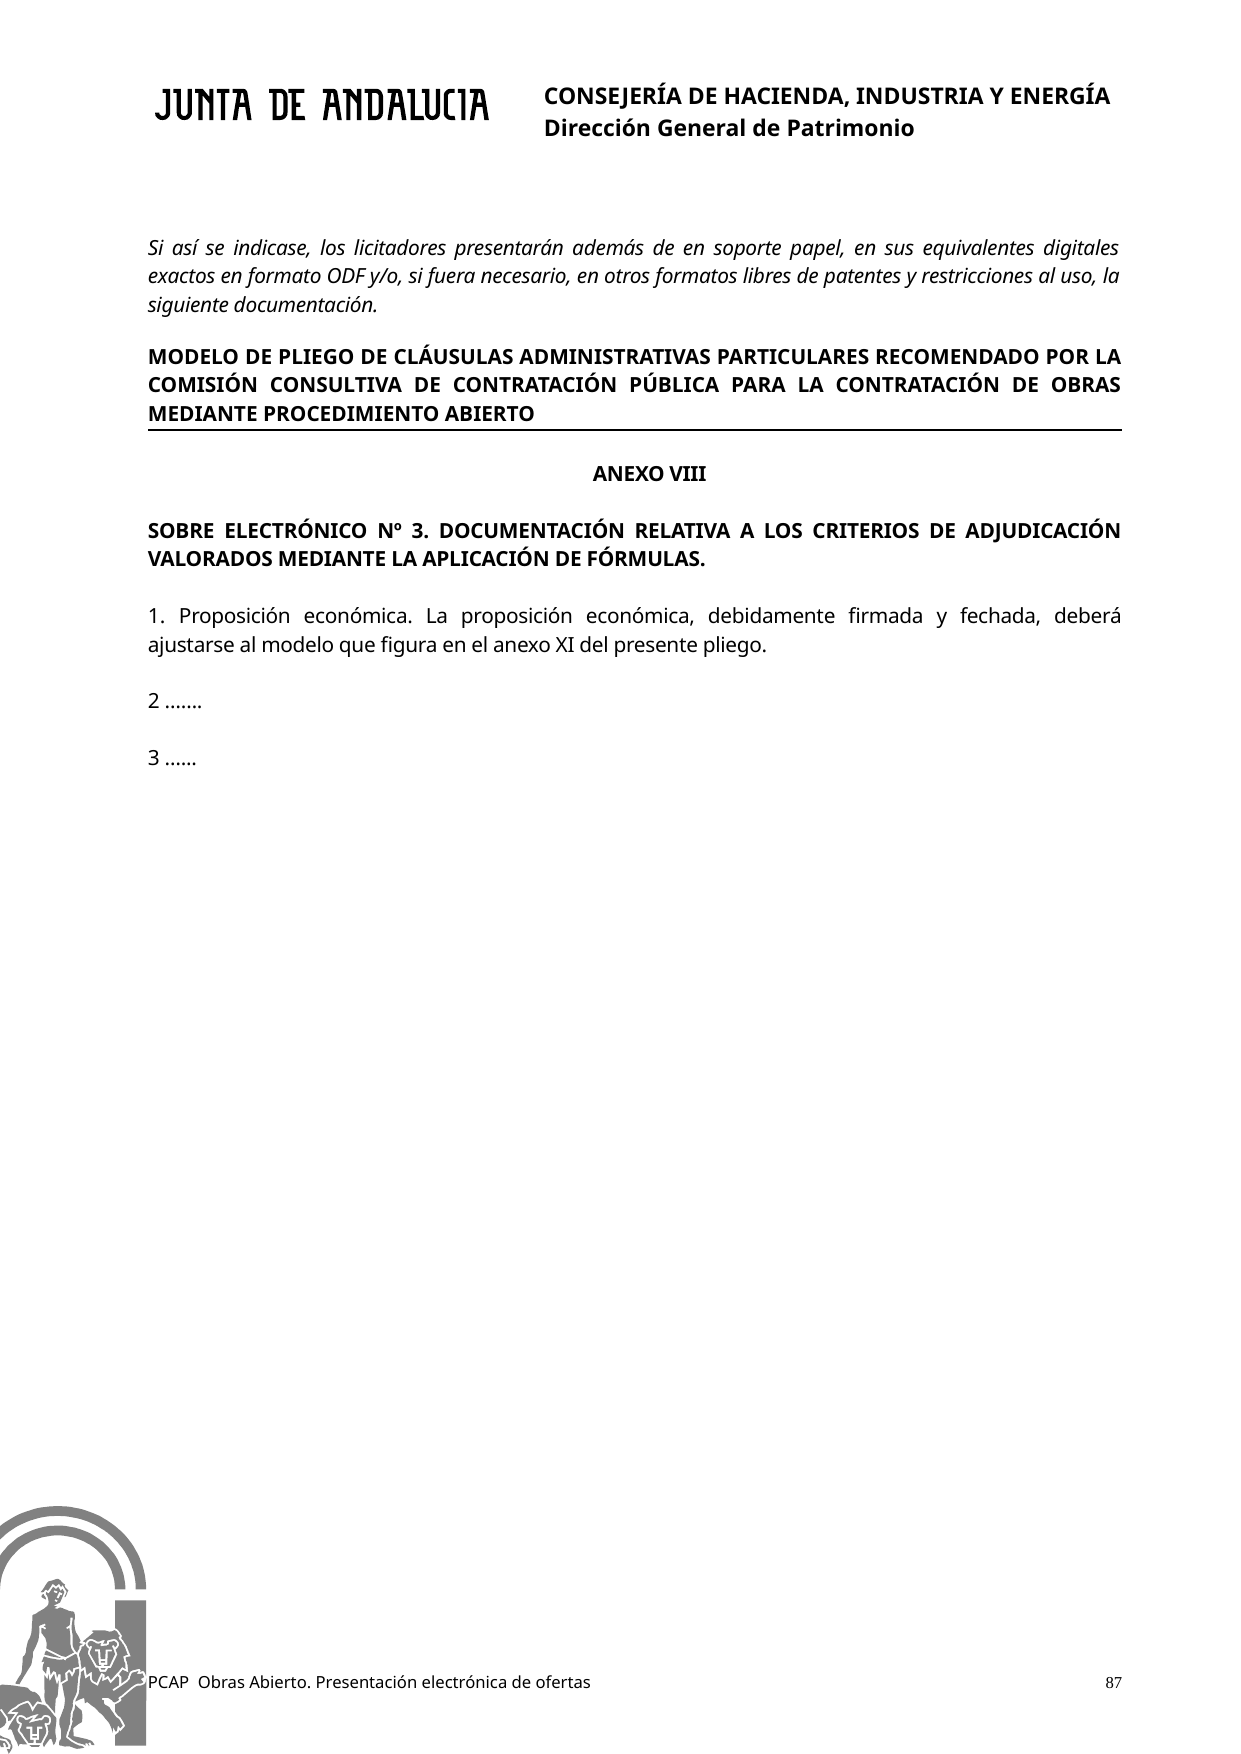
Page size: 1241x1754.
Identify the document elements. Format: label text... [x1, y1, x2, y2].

text MODELO DE PLIEGO DE CLÁUSULAS ADMINISTRATIVAS PARTICULARES RECOMENDADO POR LA COMISIÓN CONSULTIVA DE CONTRATACIÓN PÚBLICA PARA LA CONTRATACIÓN DE OBRAS MEDIANTE PROCEDIMIENTO ABIERTO [148, 342, 1122, 429]
text 3 …... [148, 743, 1122, 772]
text 1. Proposición económica. La proposición económica, debidamente firmada y fechada, deberá ajustarse al modelo que figura en el anexo XI del presente pliego. [148, 601, 1122, 658]
text ANEXO VIII [177, 459, 1122, 487]
text 2 ……. [148, 687, 1122, 715]
text SOBRE ELECTRÓNICO Nº 3. DOCUMENTACIÓN RELATIVA A LOS CRITERIOS DE ADJUDICACIÓN VALORADOS MEDIANTE LA APLICACIÓN DE FÓRMULAS. [148, 516, 1122, 573]
text Si así se indicase, los licitadores presentarán además de en soporte papel, en sus equivalentes digitales exactos en formato ODF y/o, si fuera necesario, en otros formatos libres de patentes y restricciones al uso, la siguiente documentación. [148, 233, 1122, 318]
